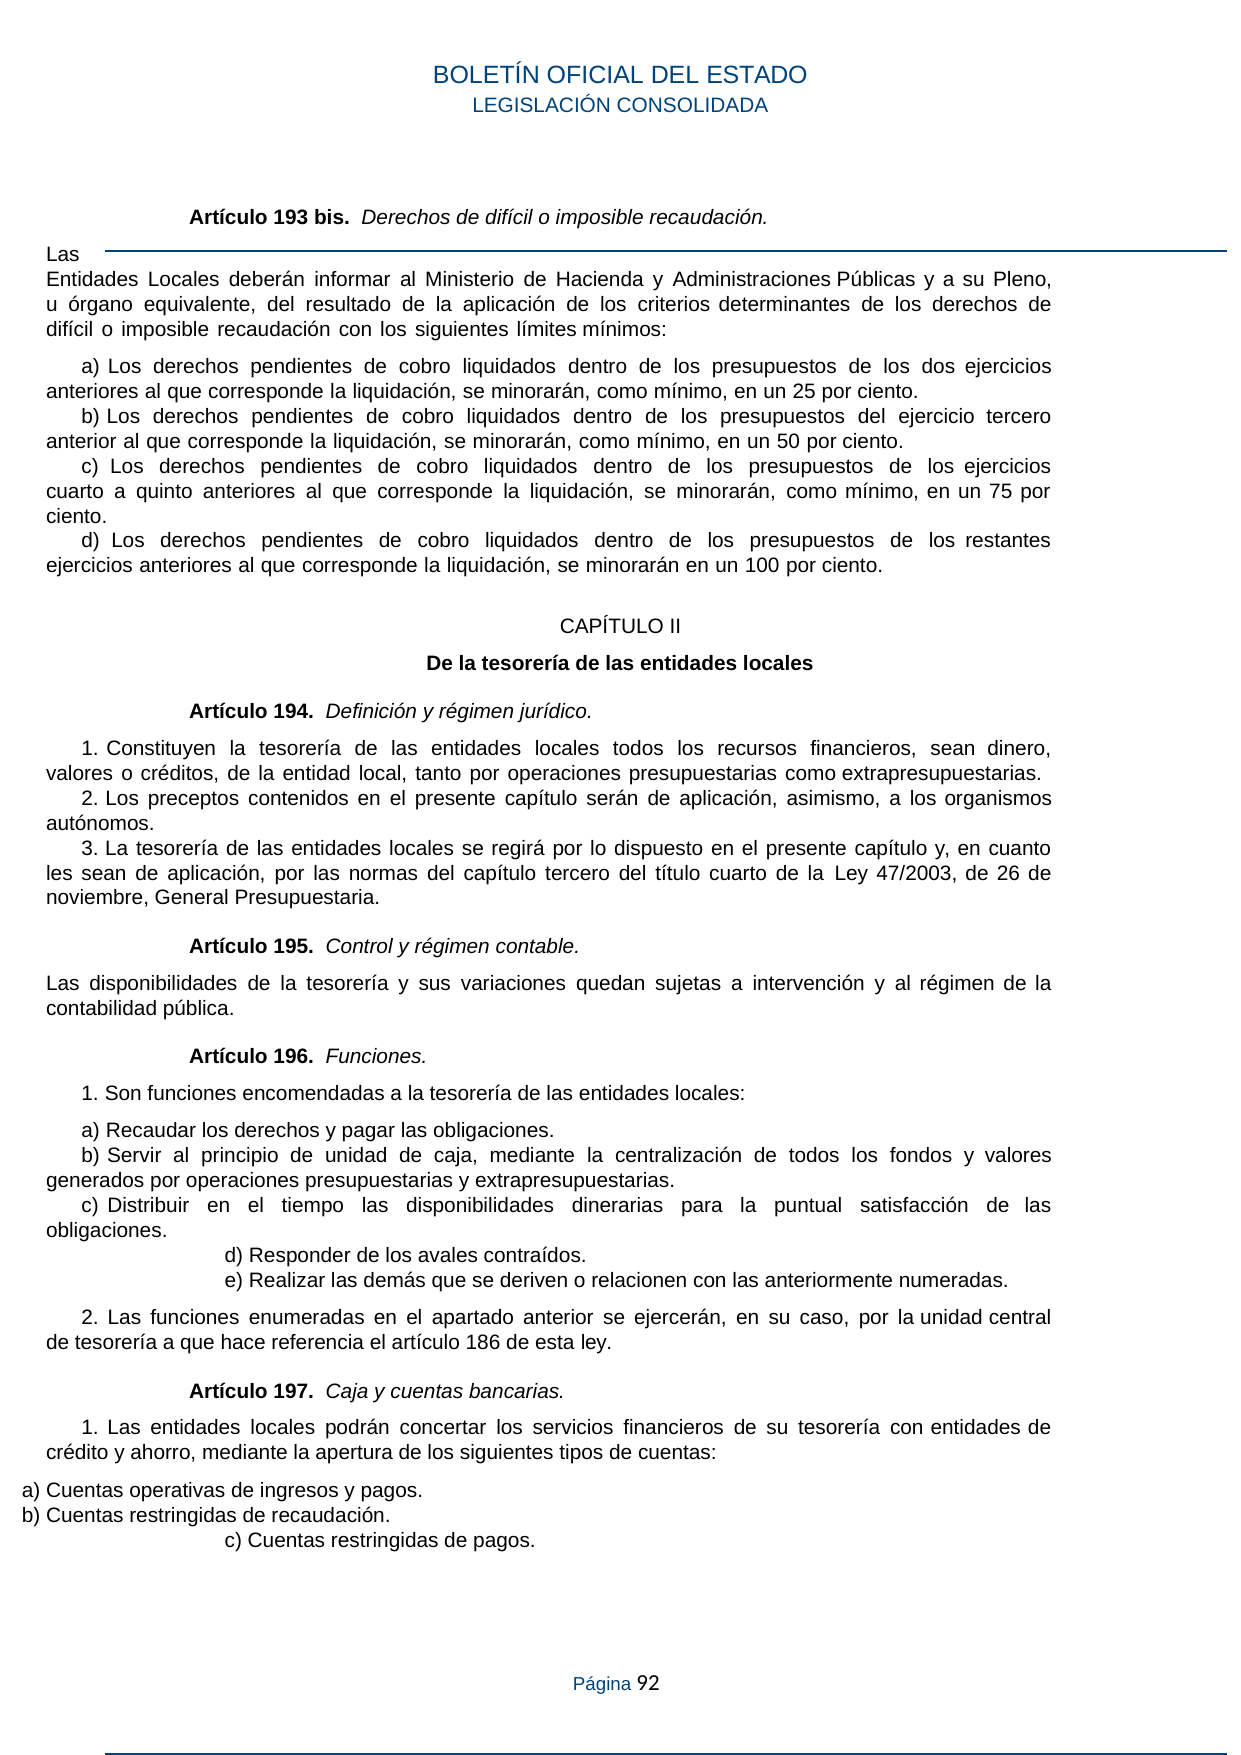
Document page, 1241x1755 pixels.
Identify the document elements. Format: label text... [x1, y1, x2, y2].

list Realizar las demás que se deriven o relacionen con las anteriormente numeradas. [224, 1268, 1195, 1292]
text Artículo 193 bis. Derechos de difícil o imposible recaudación. [189, 205, 1195, 229]
list Los derechos pendientes de cobro liquidados dentro de los presupuestos de los ejercicios cuarto a quinto anteriores al que corresponde la liquidación, se minorarán, como mínimo, en un 75 por ciento. [46, 454, 1052, 527]
text Artículo 197. Caja y cuentas bancarias. [189, 1378, 1195, 1402]
list Cuentas restringidas de recaudación. [22, 1502, 1195, 1526]
list Servir al principio de unidad de caja, mediante la centralización de todos los fondos y valores generados por operaciones presupuestarias y extrapresupuestarias. [46, 1143, 1052, 1192]
list Distribuir en el tiempo las disponibilidades dinerarias para la puntual satisfacción de las obligaciones. [46, 1193, 1052, 1242]
list Los derechos pendientes de cobro liquidados dentro de los presupuestos de los dos ejercicios anteriores al que corresponde la liquidación, se minorarán, como mínimo, en un 25 por ciento. [46, 354, 1052, 403]
text Artículo 195. Control y régimen contable. [189, 934, 1195, 958]
list Las funciones enumeradas en el apartado anterior se ejercerán, en su caso, por la unidad central de tesorería a que hace referencia el artículo 186 de esta ley. [46, 1305, 1052, 1354]
list Constituyen la tesorería de las entidades locales todos los recursos financieros, sean dinero, valores o créditos, de la entidad local, tanto por operaciones presupuestarias como extrapresupuestarias. [46, 736, 1052, 785]
list Son funciones encomendadas a la tesorería de las entidades locales: [46, 1081, 1195, 1104]
text Artículo 194. Definición y régimen jurídico. [189, 699, 1195, 723]
list Los preceptos contenidos en el presente capítulo serán de aplicación, asimismo, a los organismos autónomos. [46, 786, 1052, 834]
list Recaudar los derechos y pagar las obligaciones. [46, 1118, 1195, 1142]
list Responder de los avales contraídos. [224, 1243, 1195, 1267]
list La tesorería de las entidades locales se regirá por lo dispuesto en el presente capítulo y, en cuanto les sean de aplicación, por las normas del capítulo tercero del título cuarto de la Ley 47/2003, de 26 de noviembre, General Presupuestaria. [46, 835, 1052, 909]
subtitle De la tesorería de las entidades locales [189, 650, 1195, 674]
list Cuentas operativas de ingresos y pagos. [22, 1477, 1195, 1501]
list Cuentas restringidas de pagos. [224, 1527, 1195, 1551]
text Las Entidades Locales deberán informar al Ministerio de Hacienda y Administraciones Públicas y a su Pleno, u órgano equivalente, del resultado de la aplicación de los criterios determinantes de los derechos de difícil o imposible recaudación con los siguientes límites mínimos: [46, 242, 1052, 341]
list Los derechos pendientes de cobro liquidados dentro de los presupuestos del ejercicio tercero anterior al que corresponde la liquidación, se minorarán, como mínimo, en un 50 por ciento. [46, 404, 1052, 453]
text Las disponibilidades de la tesorería y sus variaciones quedan sujetas a intervención y al régimen de la contabilidad pública. [46, 970, 1052, 1019]
list Los derechos pendientes de cobro liquidados dentro de los presupuestos de los restantes ejercicios anteriores al que corresponde la liquidación, se minorarán en un 100 por ciento. [46, 528, 1052, 577]
text CAPÍTULO II [46, 614, 1195, 638]
list Las entidades locales podrán concertar los servicios financieros de su tesorería con entidades de crédito y ahorro, mediante la apertura de los siguientes tipos de cuentas: [46, 1415, 1052, 1464]
text Artículo 196. Funciones. [189, 1044, 1195, 1068]
